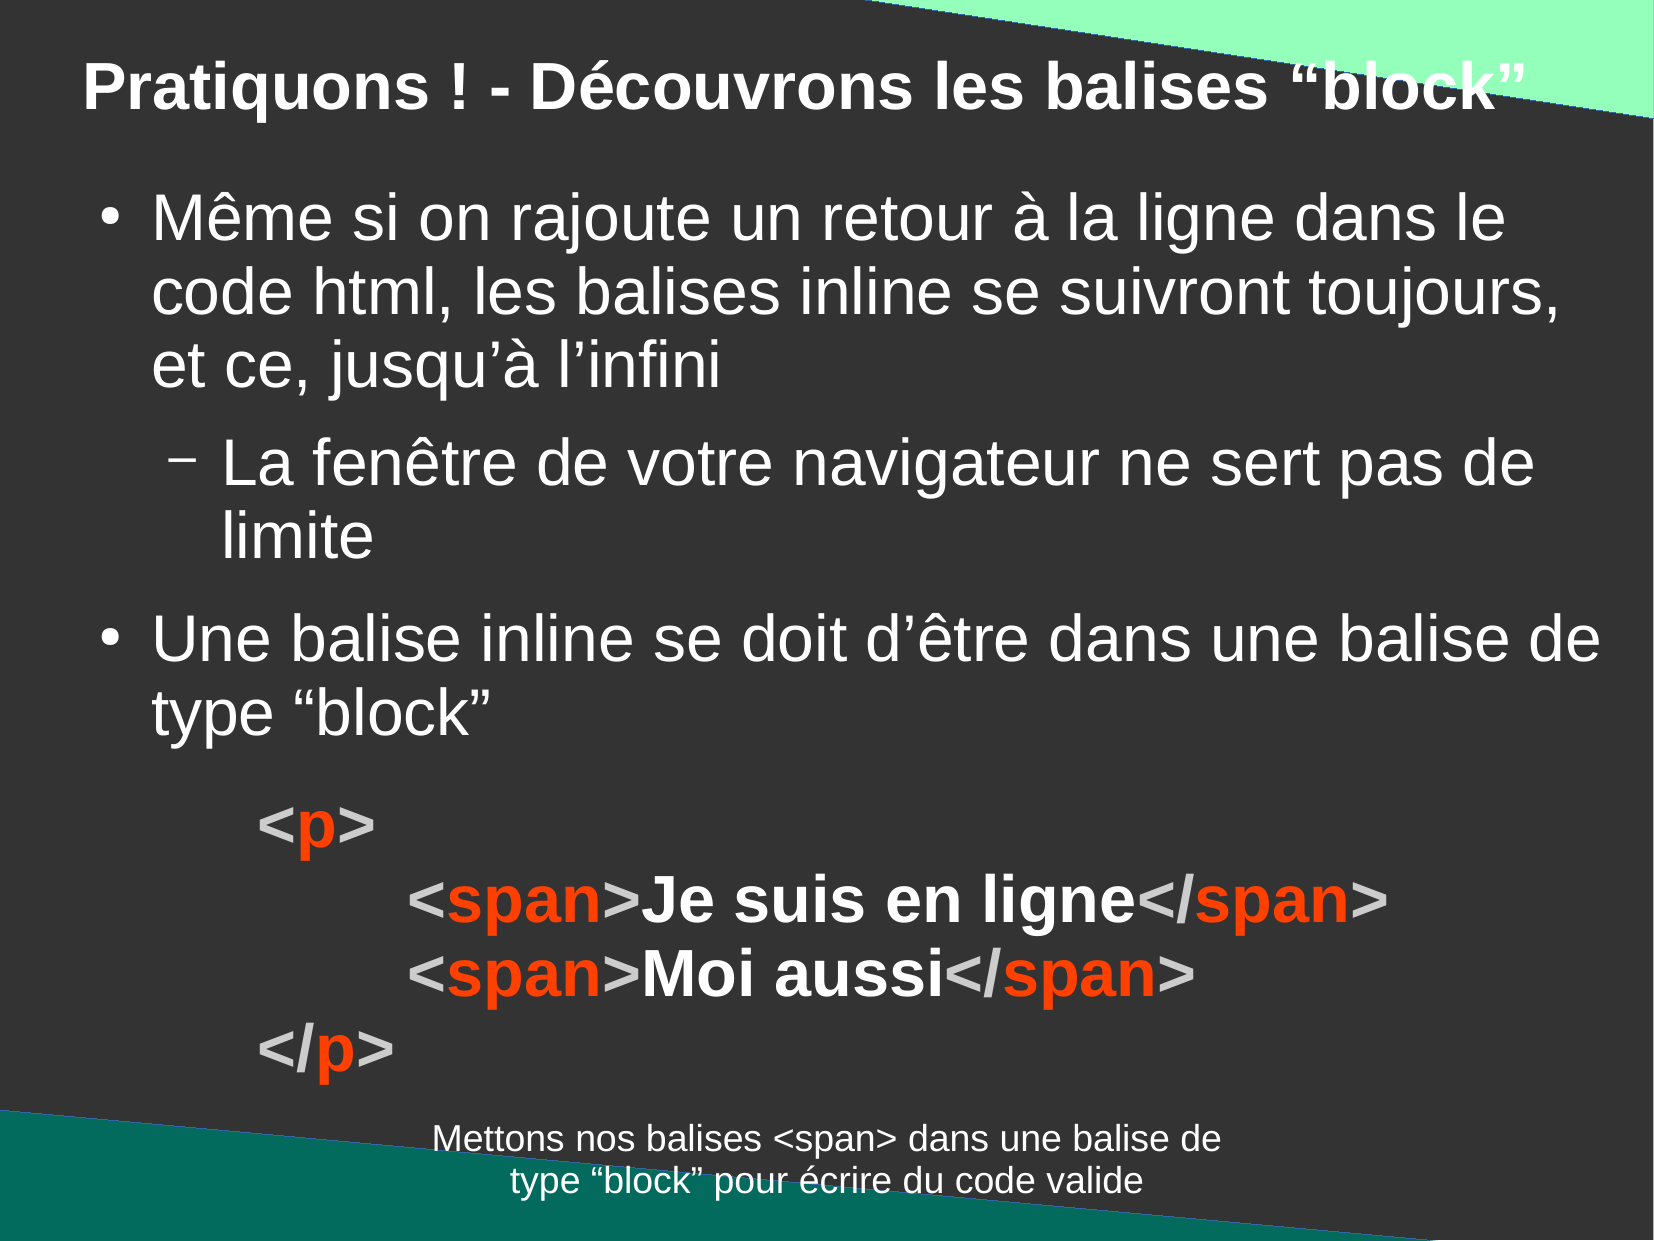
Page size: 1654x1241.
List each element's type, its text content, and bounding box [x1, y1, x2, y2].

title Pratiquons ! - Découvrons les balises “block” [82, 49, 1571, 152]
text_box Mettons nos balises <span> dans une balise de type “block” pour écrire du code valide [389, 1109, 1265, 1209]
text_box [865, 0, 1654, 119]
list Même si on rajoute un retour à la ligne dans le code html, les balises inline se suivront toujours, et ce, jusqu’à l’infini La fenêtre de votre navigateur ne sert pas de limite Une balise inline se doit d’être dans une balise de type “block” [80, 180, 1620, 756]
text_box <p> <span>Je suis en ligne</span> <span>Moi aussi</span> </p> [243, 779, 1411, 1099]
